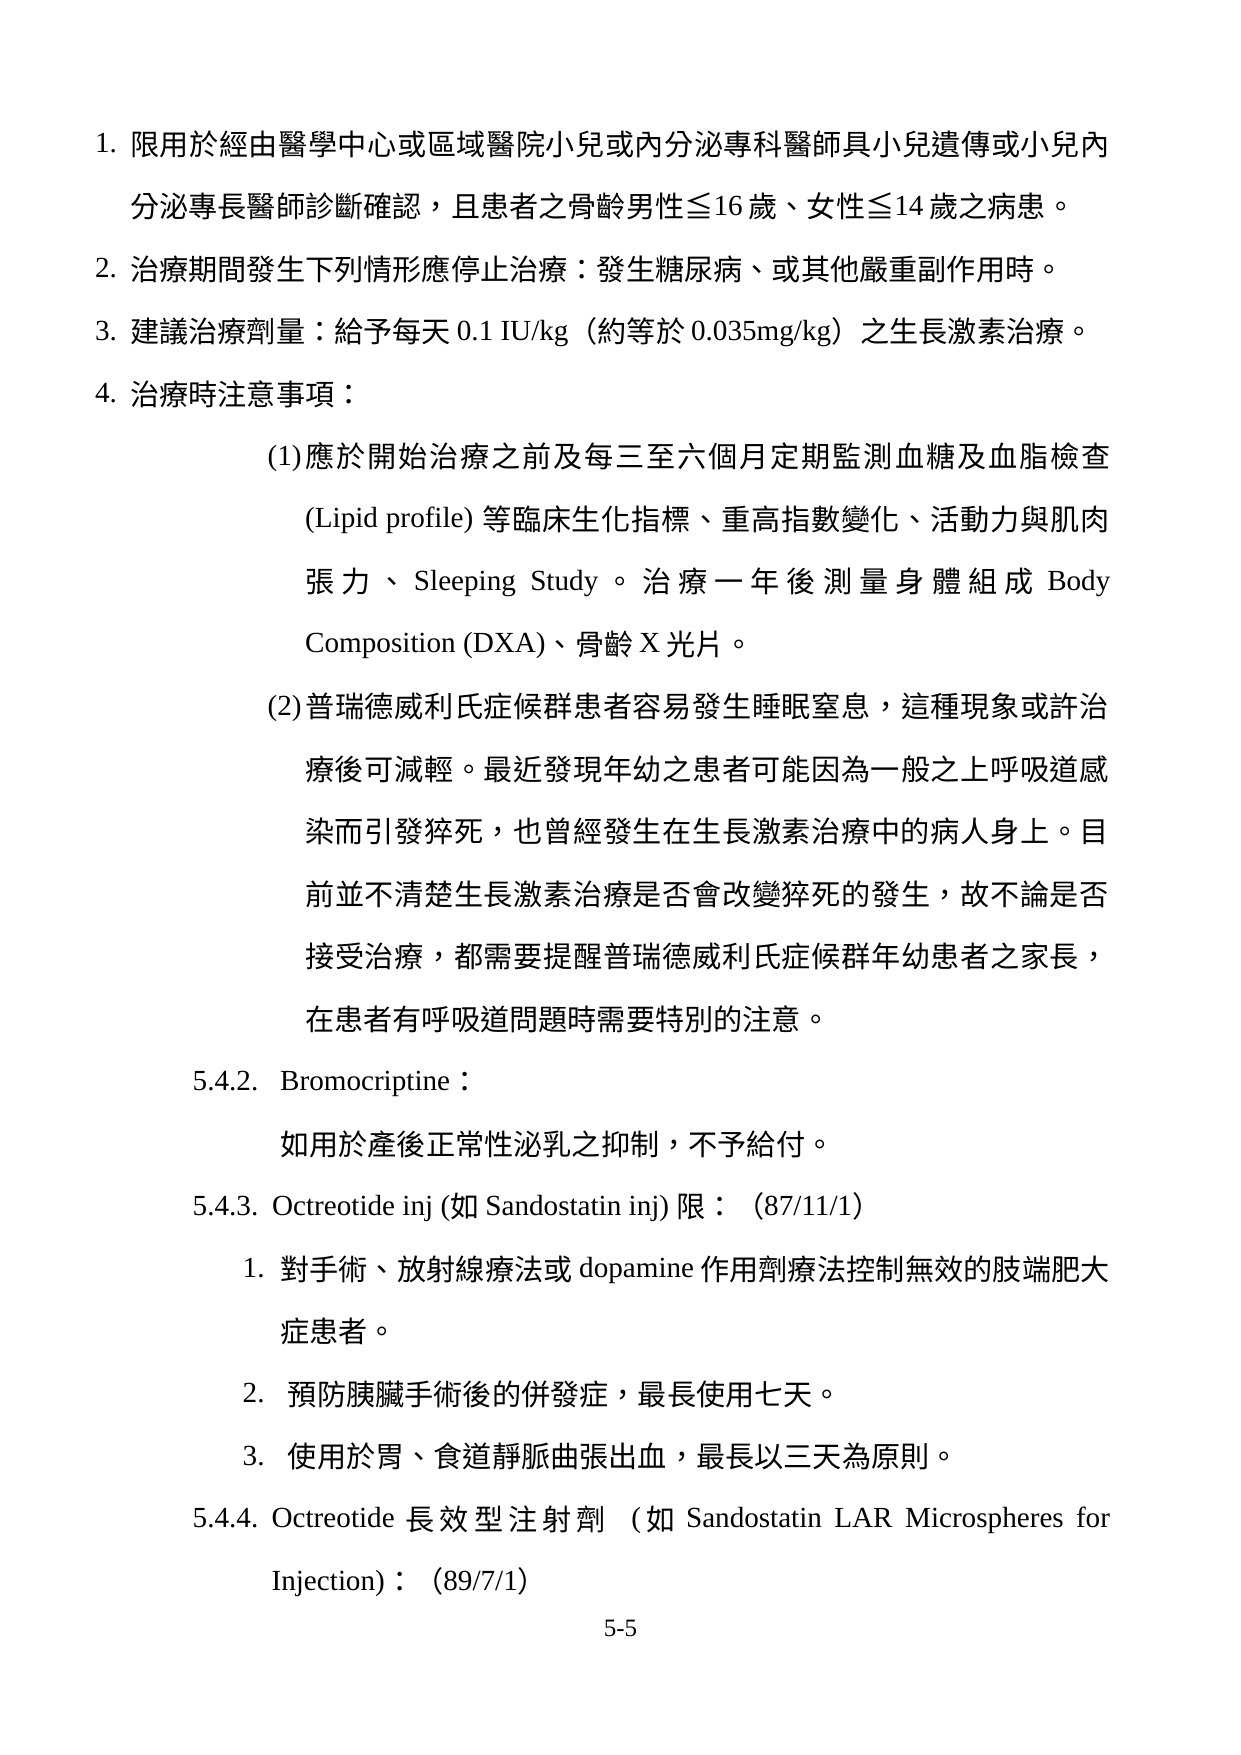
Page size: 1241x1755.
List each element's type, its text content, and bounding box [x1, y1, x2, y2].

text 5.4.4. Octreotide長效型注射劑 (如Sandostatin LAR Microspheres for Injection)：（89/7/1） [192, 1476, 1110, 1601]
text 3. 使用於胃、食道靜脈曲張出血，最長以三天為原則。 [242, 1413, 1110, 1476]
text (1) 應於開始治療之前及每三至六個月定期監測血糖及血脂檢查 (Lipid profile) 等臨床生化指標、重高指數變化、活動力與肌肉張力、Sleeping Study。治療一年後測量身體組成Body Composition (DXA)、骨齡X光片。 [267, 413, 1110, 663]
text 如用於產後正常性泌乳之抑制，不予給付。 [280, 1101, 1110, 1163]
text 4. 治療時注意事項： [95, 351, 1110, 413]
text 5.4.2. Bromocriptine： [192, 1038, 1110, 1101]
text 3. 建議治療劑量：給予每天0.1 IU/kg（約等於0.035mg/kg）之生長激素治療。 [95, 288, 1110, 351]
text 5.4.3. Octreotide inj (如Sandostatin inj) 限：（87/11/1） [192, 1163, 1110, 1226]
text 1. 對手術、放射線療法或dopamine作用劑療法控制無效的肢端肥大症患者。 [242, 1226, 1110, 1351]
text 2. 治療期間發生下列情形應停止治療：發生糖尿病、或其他嚴重副作用時。 [95, 226, 1110, 288]
text 1. 限用於經由醫學中心或區域醫院小兒或內分泌專科醫師具小兒遺傳或小兒內分泌專長醫師診斷確認，且患者之骨齡男性≦16歲、女性≦14歲之病患。 [95, 101, 1110, 226]
text 2. 預防胰臟手術後的併發症，最長使用七天。 [242, 1351, 1110, 1413]
text (2) 普瑞德威利氏症候群患者容易發生睡眠窒息，這種現象或許治療後可減輕。最近發現年幼之患者可能因為一般之上呼吸道感染而引發猝死，也曾經發生在生長激素治療中的病人身上。目前並不清楚生長激素治療是否會改變猝死的發生，故不論是否接受治療，都需要提醒普瑞德威利氏症候群年幼患者之家長，在患者有呼吸道問題時需要特別的注意。 [267, 663, 1110, 1038]
